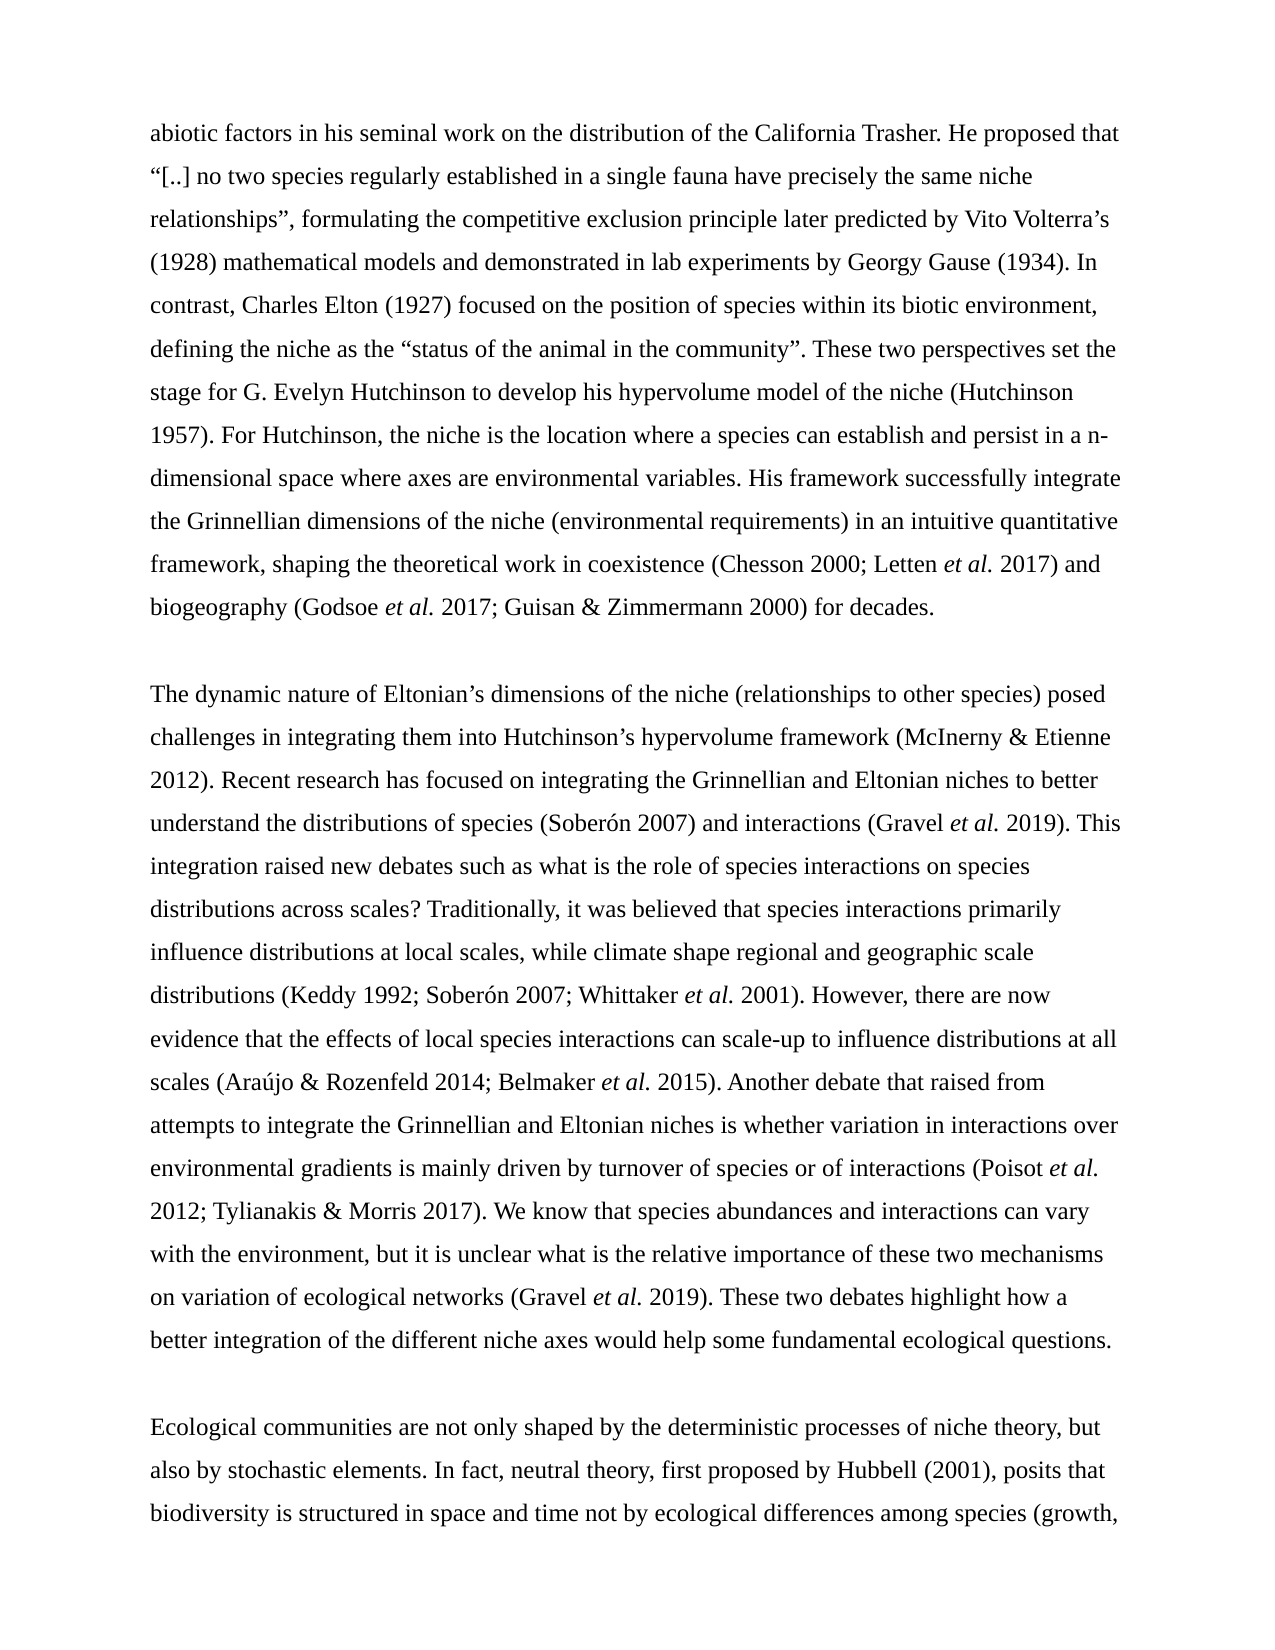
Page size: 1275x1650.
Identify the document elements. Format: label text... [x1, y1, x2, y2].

text Ecological communities are not only shaped by the deterministic processes of niche theory, but also by stochastic elements. In fact, neutral theory, first proposed by Hubbell (2001), posits that biodiversity is structured in space and time not by ecological differences among species (growth, [150, 1412, 1125, 1527]
text abiotic factors in his seminal work on the distribution of the California Trasher. He proposed that “[..] no two species regularly established in a single fauna have precisely the same niche relationships”, formulating the competitive exclusion principle later predicted by Vito Volterra’s (1928) mathematical models and demonstrated in lab experiments by Georgy Gause (1934). In contrast, Charles Elton (1927) focused on the position of species within its biotic environment, defining the niche as the “status of the animal in the community”. These two perspectives set the stage for G. Evelyn Hutchinson to develop his hypervolume model of the niche (Hutchinson 1957). For Hutchinson, the niche is the location where a species can establish and persist in a n-dimensional space where axes are environmental variables. His framework successfully integrate the Grinnellian dimensions of the niche (environmental requirements) in an intuitive quantitative framework, shaping the theoretical work in coexistence (Chesson 2000; Letten et al. 2017) and biogeography (Godsoe et al. 2017; Guisan & Zimmermann 2000) for decades. [150, 118, 1125, 621]
text The dynamic nature of Eltonian’s dimensions of the niche (relationships to other species) posed challenges in integrating them into Hutchinson’s hypervolume framework (McInerny & Etienne 2012). Recent research has focused on integrating the Grinnellian and Eltonian niches to better understand the distributions of species (Soberón 2007) and interactions (Gravel et al. 2019). This integration raised new debates such as what is the role of species interactions on species distributions across scales? Traditionally, it was believed that species interactions primarily influence distributions at local scales, while climate shape regional and geographic scale distributions (Keddy 1992; Soberón 2007; Whittaker et al. 2001). However, there are now evidence that the effects of local species interactions can scale-up to influence distributions at all scales (Araújo & Rozenfeld 2014; Belmaker et al. 2015). Another debate that raised from attempts to integrate the Grinnellian and Eltonian niches is whether variation in interactions over environmental gradients is mainly driven by turnover of species or of interactions (Poisot et al. 2012; Tylianakis & Morris 2017). We know that species abundances and interactions can vary with the environment, but it is unclear what is the relative importance of these two mechanisms on variation of ecological networks (Gravel et al. 2019). These two debates highlight how a better integration of the different niche axes would help some fundamental ecological questions. [150, 679, 1125, 1354]
